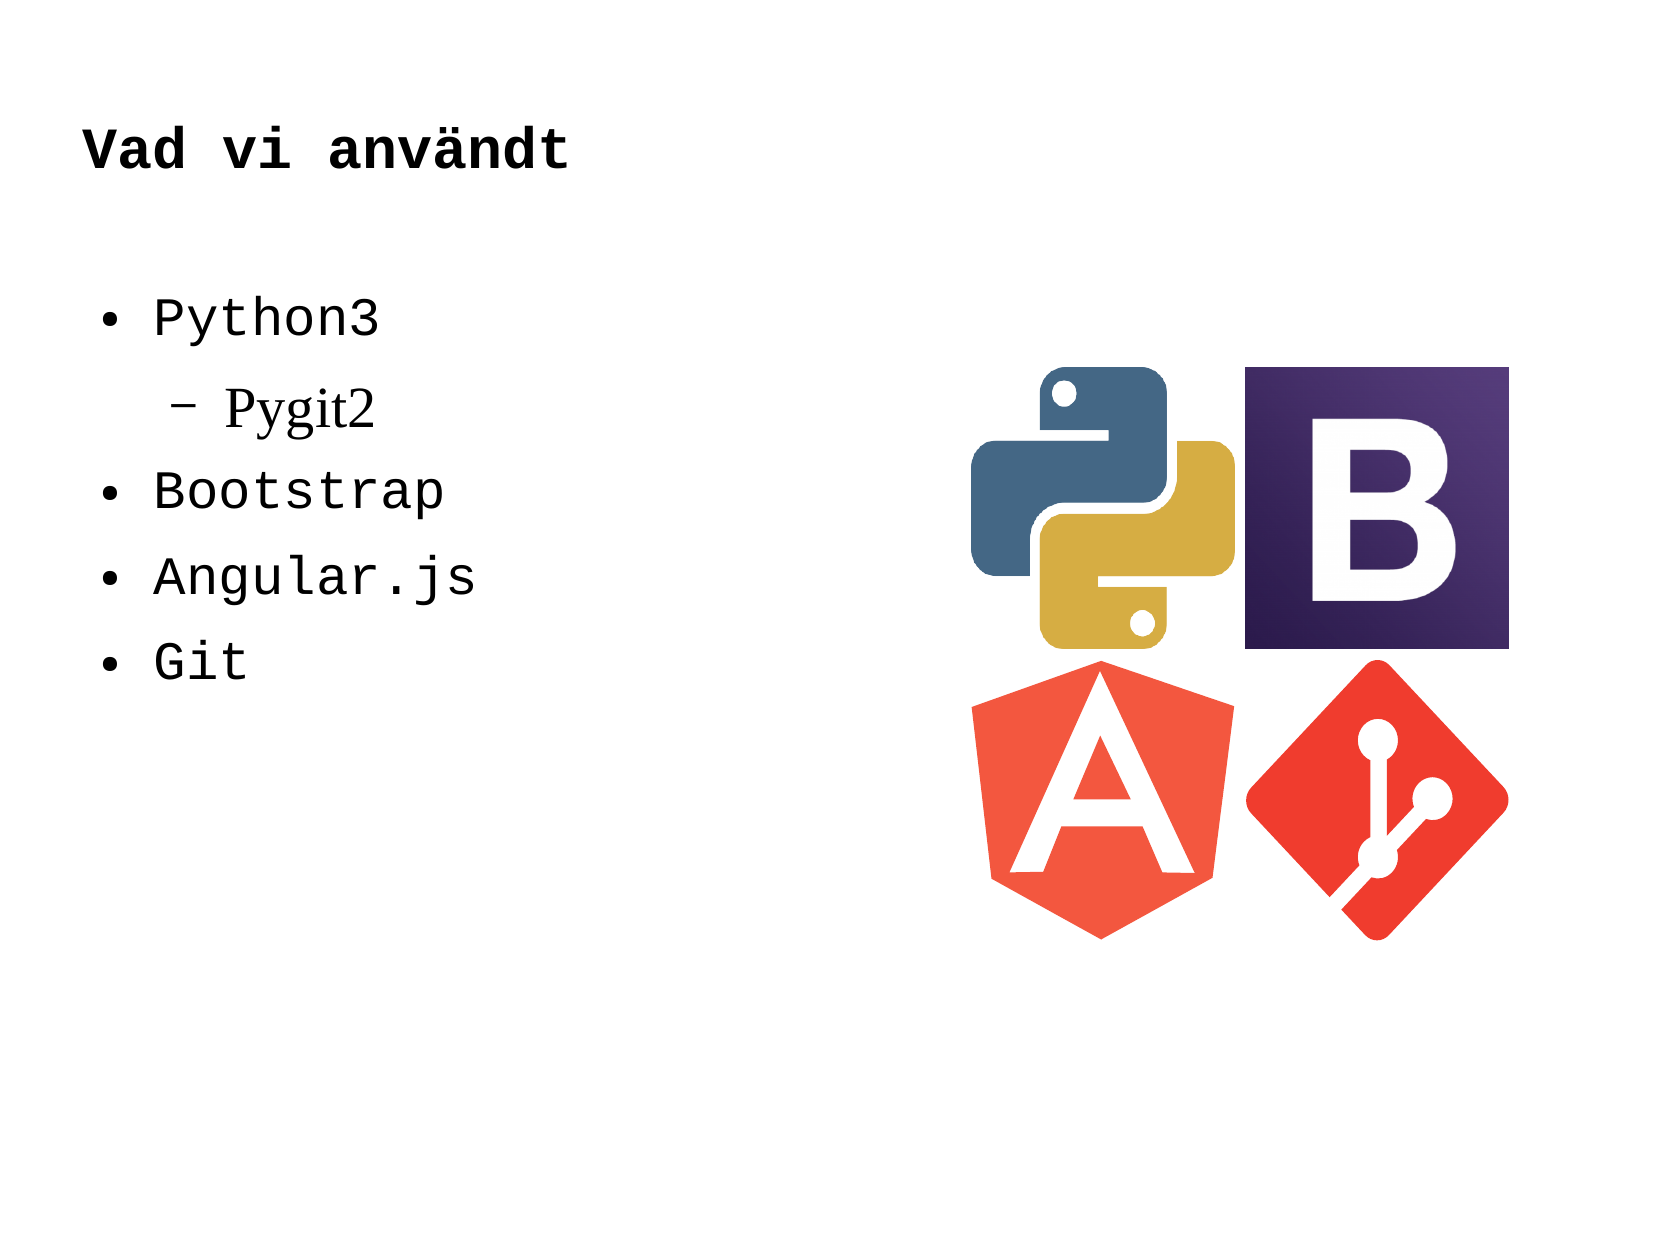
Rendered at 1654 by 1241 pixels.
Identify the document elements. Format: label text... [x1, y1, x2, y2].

picture [971, 367, 1235, 649]
title Vad vi användt [82, 49, 1571, 257]
list Python3 Pygit2 Bootstrap Angular.js Git [82, 290, 1571, 1010]
picture [1245, 367, 1509, 649]
picture [1246, 660, 1509, 941]
picture [971, 660, 1235, 941]
